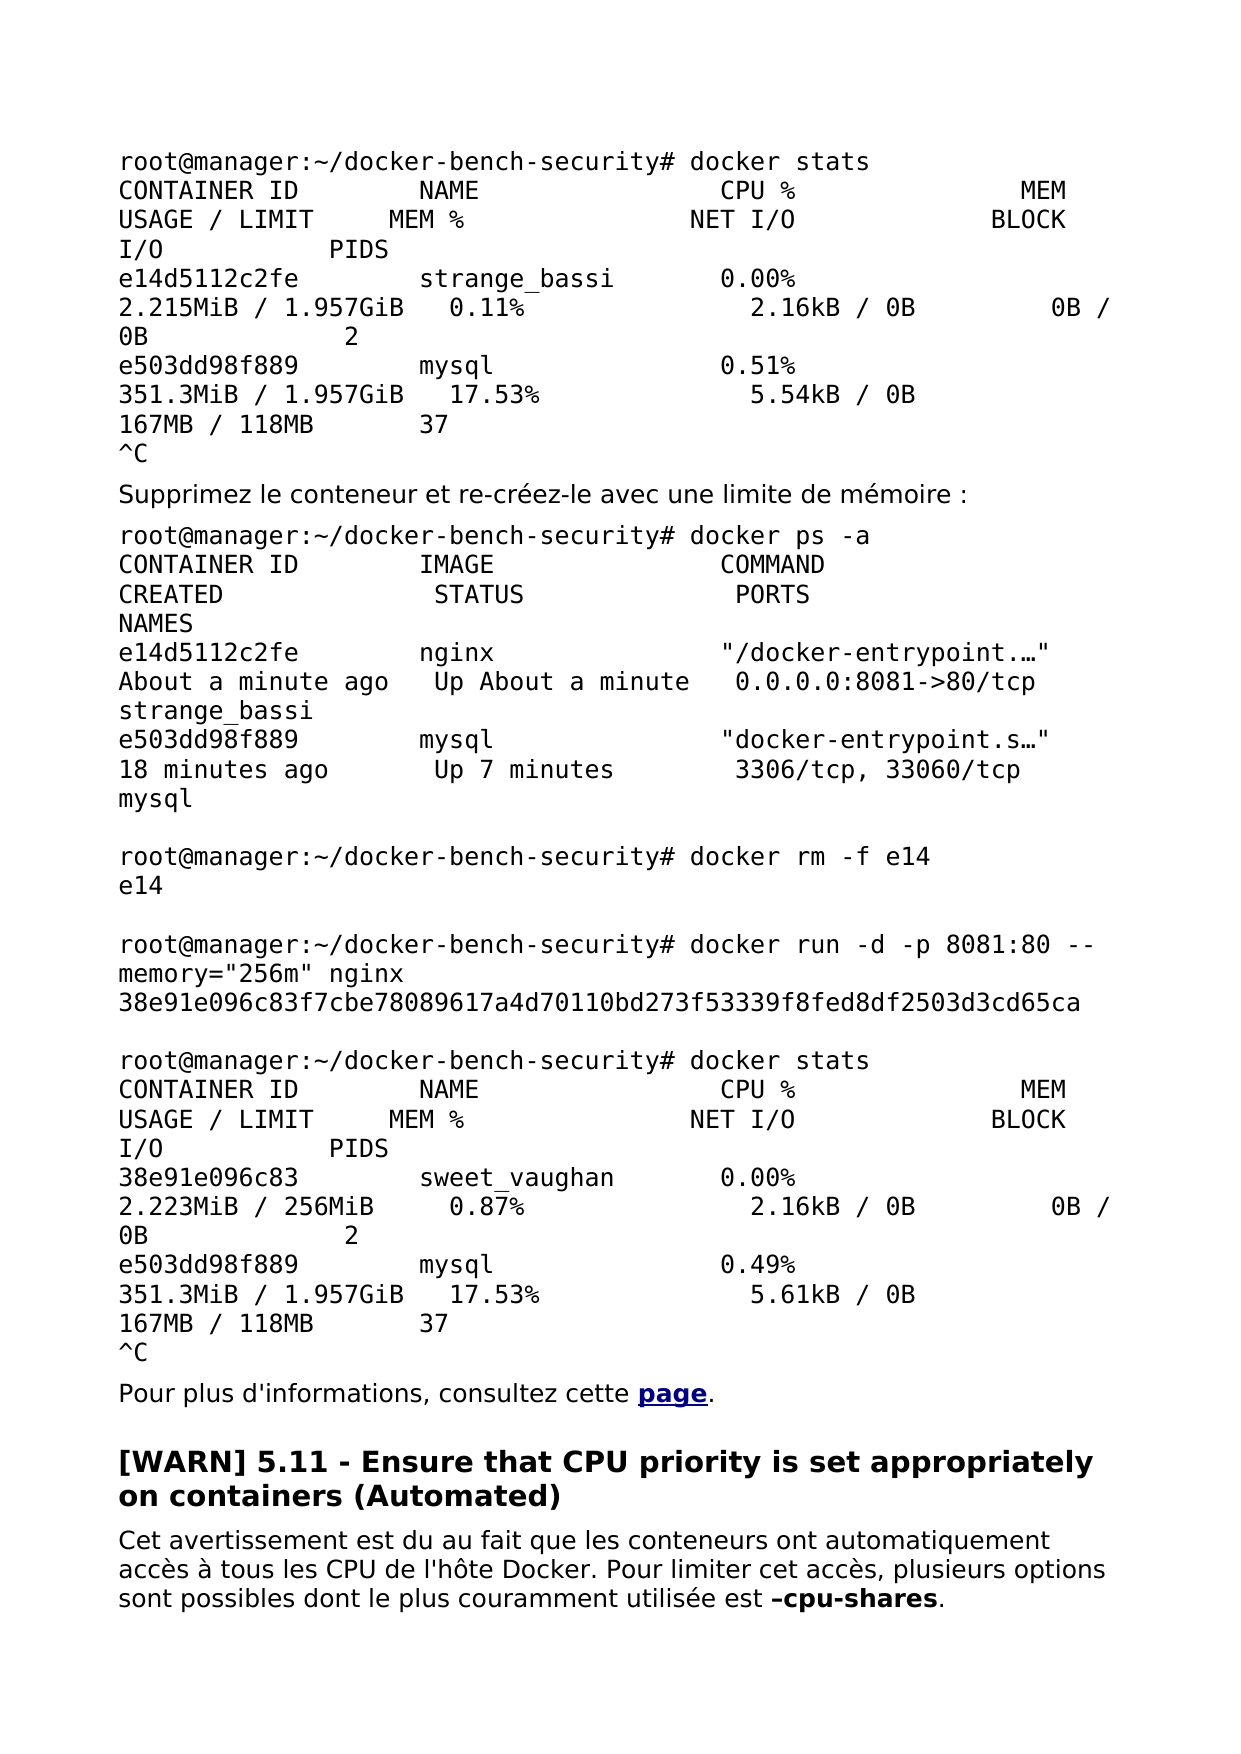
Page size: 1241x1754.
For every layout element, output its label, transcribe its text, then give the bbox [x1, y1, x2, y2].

text Cet avertissement est du au fait que les conteneurs ont automatiquement accès à tous les CPU de l'hôte Docker. Pour limiter cet accès, plusieurs options sont possibles dont le plus couramment utilisée est –cpu-shares. [118, 1526, 1122, 1614]
text root@manager:~/docker-bench-security# docker ps -a CONTAINER ID IMAGE COMMAND CREATED STATUS PORTS NAMES e14d5112c2fe nginx "/docker-entrypoint.…" About a minute ago Up About a minute 0.0.0.0:8081->80/tcp strange_bassi e503dd98f889 mysql "docker-entrypoint.s…" 18 minutes ago Up 7 minutes 3306/tcp, 33060/tcp mysql root@manager:~/docker-bench-security# docker rm -f e14 e14 root@manager:~/docker-bench-security# docker run -d -p 8081:80 --memory="256m" nginx 38e91e096c83f7cbe78089617a4d70110bd273f53339f8fed8df2503d3cd65ca root@manager:~/docker-bench-security# docker stats CONTAINER ID NAME CPU % MEM USAGE / LIMIT MEM % NET I/O BLOCK I/O PIDS 38e91e096c83 sweet_vaughan 0.00% 2.223MiB / 256MiB 0.87% 2.16kB / 0B 0B / 0B 2 e503dd98f889 mysql 0.49% 351.3MiB / 1.957GiB 17.53% 5.61kB / 0B 167MB / 118MB 37 ^C [118, 522, 1122, 1367]
subtitle [WARN] 5.11 - Ensure that CPU priority is set appropriately on containers (Automated) [118, 1446, 1122, 1514]
text Pour plus d'informations, consultez cette page. [118, 1379, 1122, 1408]
text Supprimez le conteneur et re-créez-le avec une limite de mémoire : [118, 480, 1122, 509]
text root@manager:~/docker-bench-security# docker stats CONTAINER ID NAME CPU % MEM USAGE / LIMIT MEM % NET I/O BLOCK I/O PIDS e14d5112c2fe strange_bassi 0.00% 2.215MiB / 1.957GiB 0.11% 2.16kB / 0B 0B / 0B 2 e503dd98f889 mysql 0.51% 351.3MiB / 1.957GiB 17.53% 5.54kB / 0B 167MB / 118MB 37 ^C [118, 118, 1122, 468]
